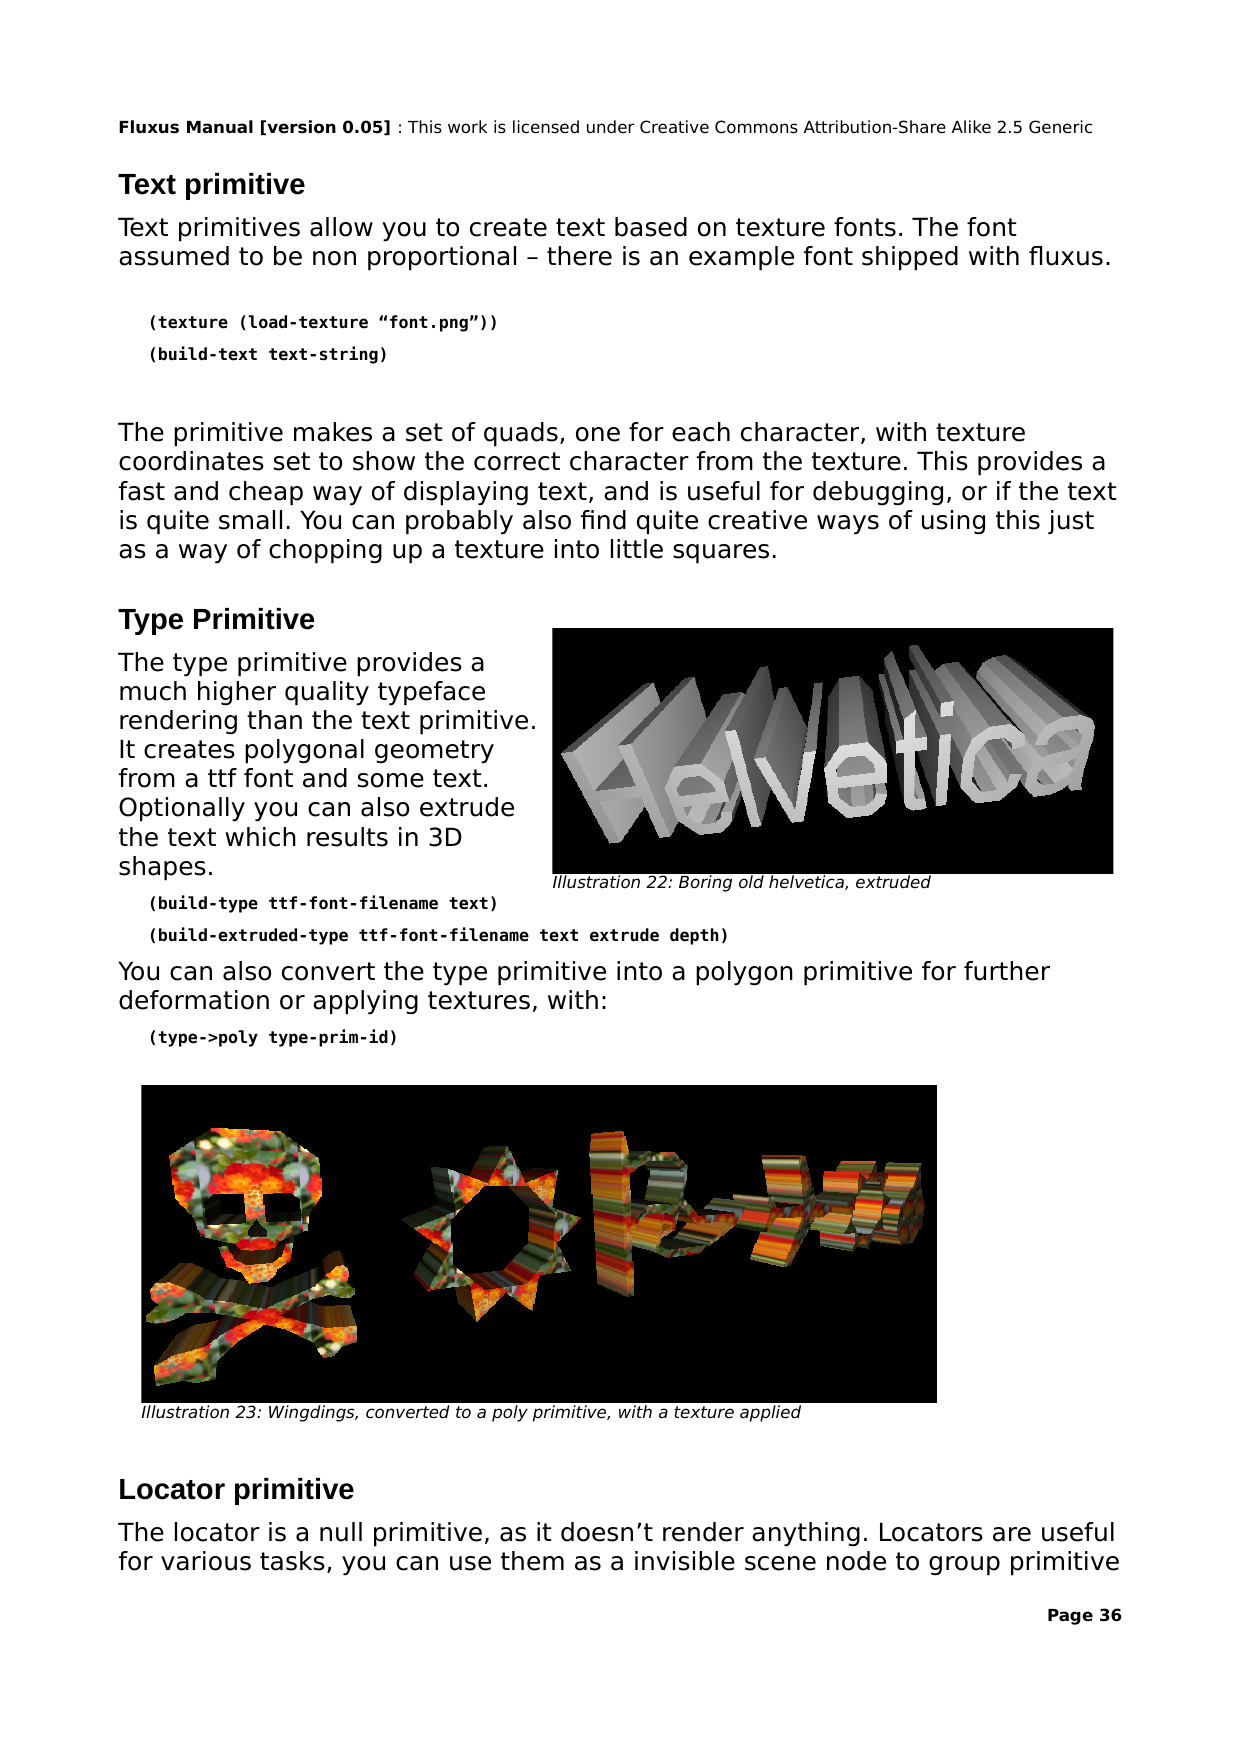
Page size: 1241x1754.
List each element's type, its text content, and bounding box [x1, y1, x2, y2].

subtitle Type Primitive [118, 602, 1122, 635]
text Text primitives allow you to create text based on texture fonts. The font assumed to be non proportional – there is an example font shipped with fluxus. [118, 213, 1122, 271]
text (texture (load-texture “font.png”)) [148, 313, 1122, 332]
picture [141, 1085, 937, 1403]
text Illustration 22: Boring old helvetica, extruded [552, 874, 1113, 892]
text The primitive makes a set of quads, one for each character, with texture coordinates set to show the correct character from the texture. This provides a fast and cheap way of displaying text, and is useful for debugging, or if the text is quite small. You can probably also find quite creative ways of using this just as a way of chopping up a texture into little squares. [118, 418, 1122, 564]
text (type->poly type-prim-id) [148, 1028, 1122, 1048]
text (build-text text-string) [148, 345, 1122, 364]
text (build-extruded-type ttf-font-filename text extrude depth) [148, 926, 1122, 945]
picture [552, 628, 1114, 874]
text Illustration 23: Wingdings, converted to a poly primitive, with a texture applied [141, 1403, 937, 1422]
text The locator is a null primitive, as it doesn’t render anything. Locators are useful for various tasks, you can use them as a invisible scene node to group primitive [118, 1518, 1122, 1577]
subtitle Text primitive [118, 167, 1122, 201]
text The type primitive provides a much higher quality typeface rendering than the text primitive. It creates polygonal geometry from a ttf font and some text. Optionally you can also extrude the text which results in 3D shapes. [118, 648, 552, 881]
text (build-type ttf-font-filename text) [148, 894, 1122, 913]
text You can also convert the type primitive into a polygon primitive for further deformation or applying textures, with: [118, 957, 1122, 1016]
subtitle Locator primitive [118, 1472, 1122, 1506]
